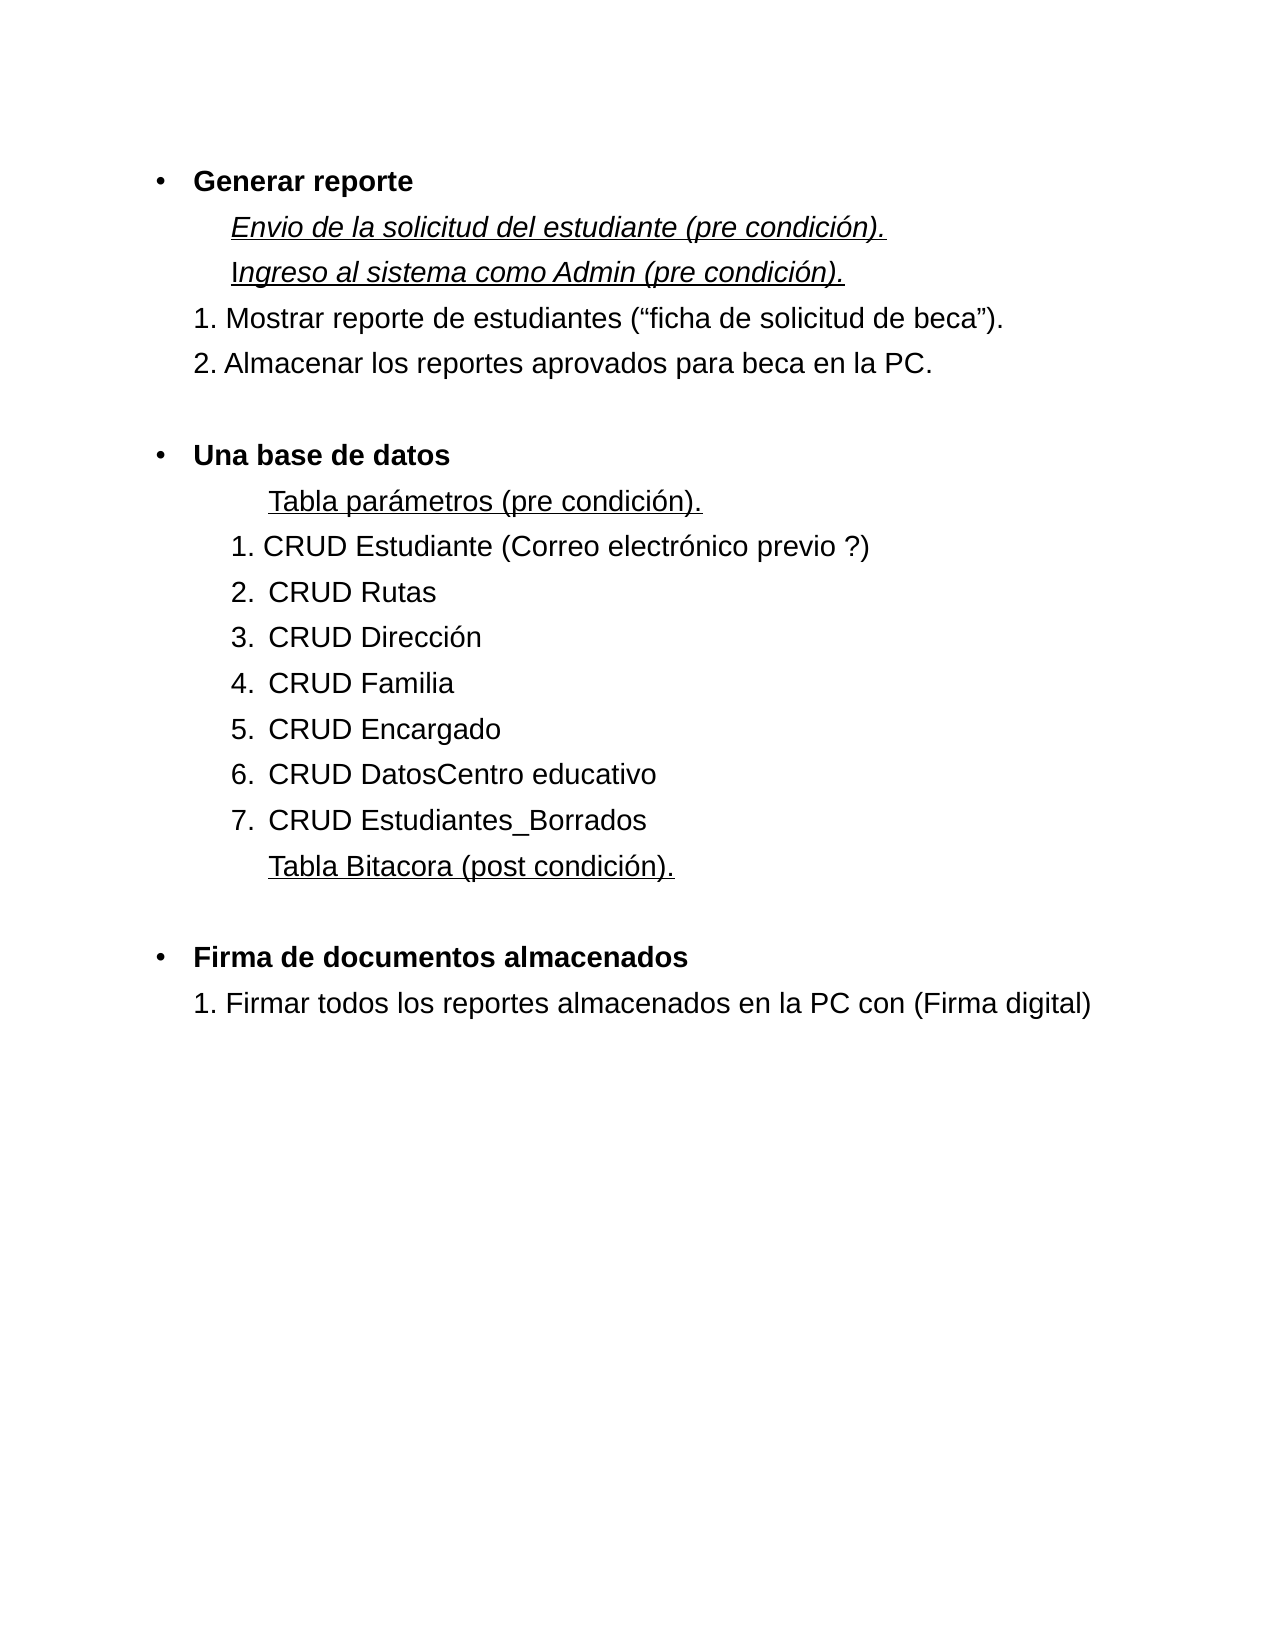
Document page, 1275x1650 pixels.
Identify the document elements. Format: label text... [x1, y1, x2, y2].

list Firma de documentos almacenados [156, 940, 1157, 973]
list Ingreso al sistema como Admin (pre condición). [193, 255, 1157, 289]
list CRUD Dirección [231, 620, 1157, 654]
list CRUD DatosCentro educativo [231, 757, 1157, 791]
list Tabla Bitacora (post condición). [231, 848, 1157, 882]
list CRUD Estudiantes_Borrados [231, 803, 1157, 836]
list 1. Mostrar reporte de estudiantes (“ficha de solicitud de beca”). [156, 301, 1157, 334]
list CRUD Rutas [231, 575, 1157, 608]
list CRUD Familia [231, 666, 1157, 699]
list Tabla parámetros (pre condición). [231, 483, 1157, 517]
list 2. Almacenar los reportes aprovados para beca en la PC. [156, 346, 1157, 380]
list CRUD Encargado [231, 712, 1157, 745]
list 1. Firmar todos los reportes almacenados en la PC con (Firma digital) [156, 986, 1157, 1019]
list 1. CRUD Estudiante (Correo electrónico previo ?) [193, 529, 1157, 563]
list Generar reporte [156, 164, 1157, 197]
list Envio de la solicitud del estudiante (pre condición). [193, 209, 1157, 243]
list Una base de datos [156, 438, 1157, 471]
